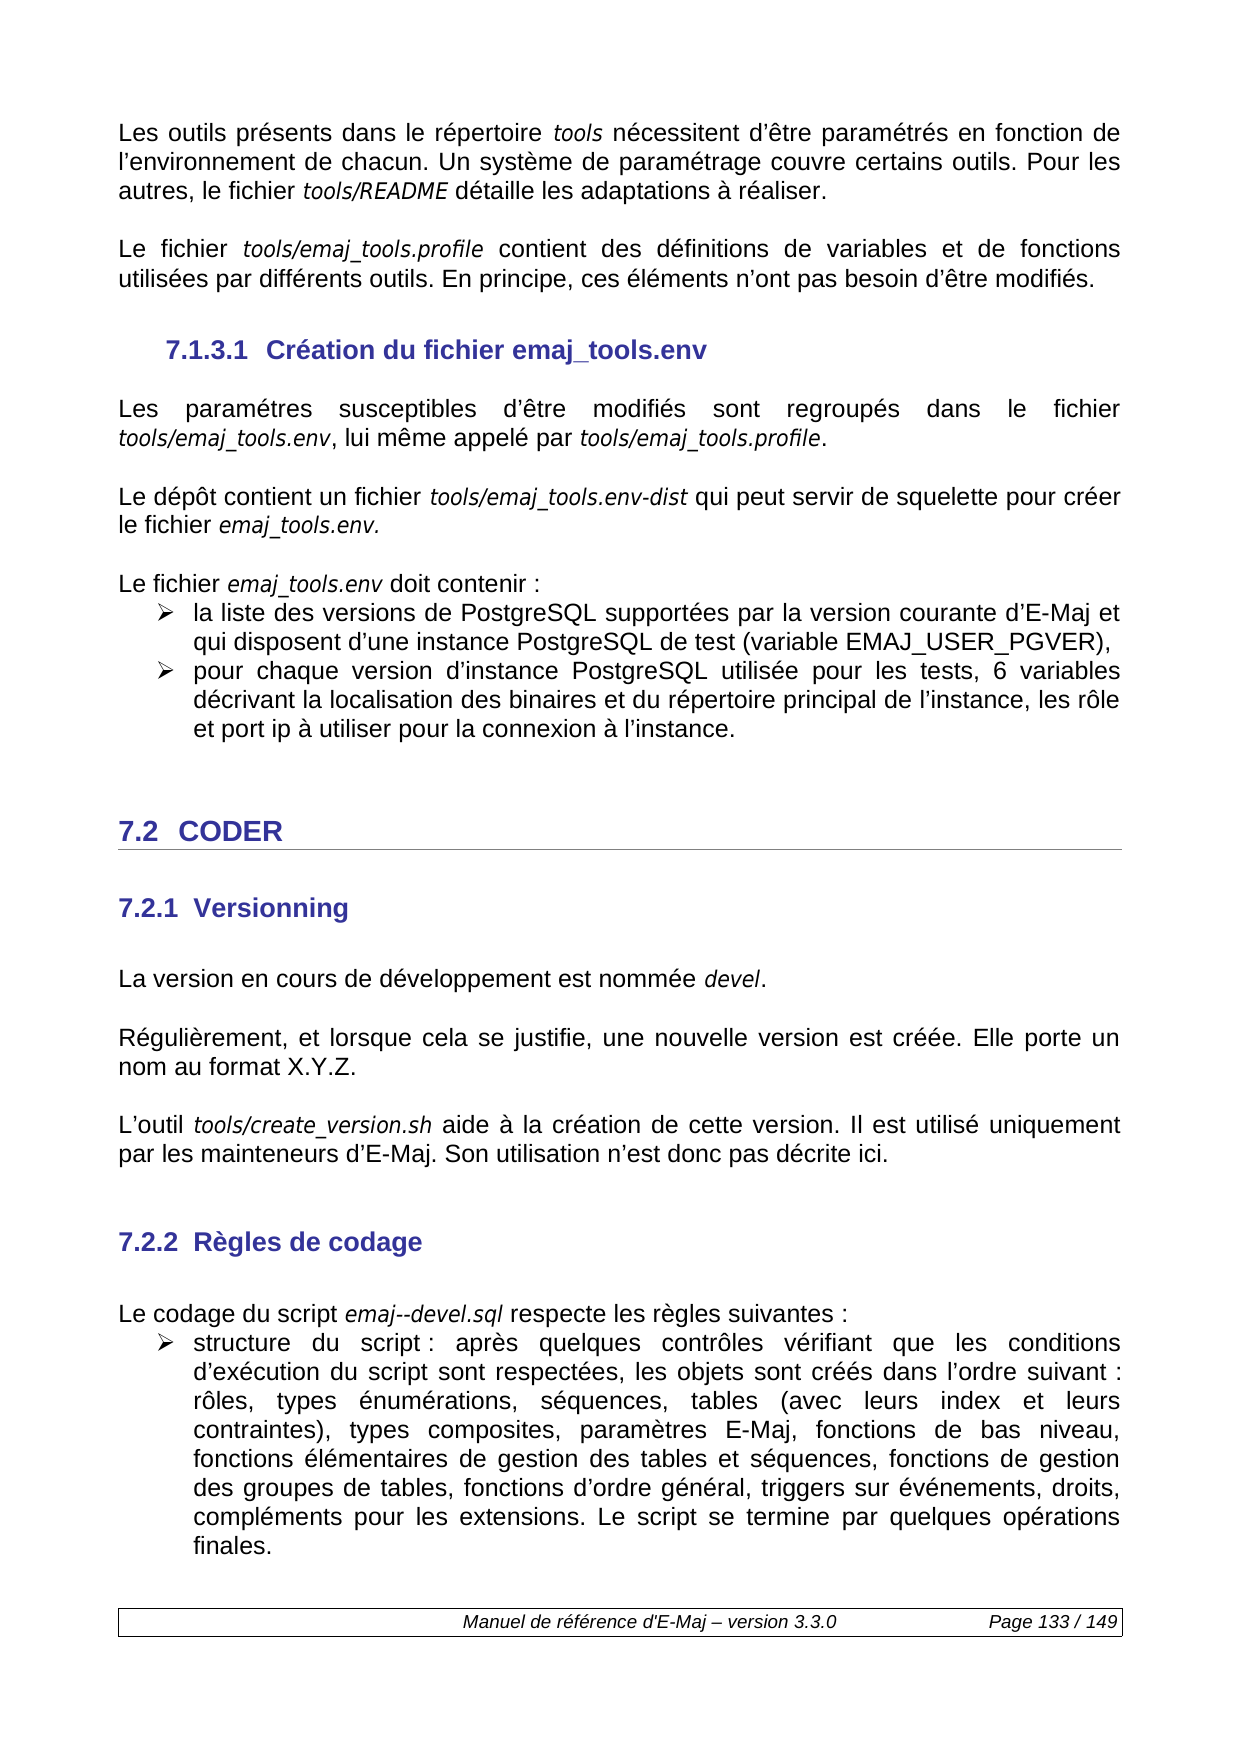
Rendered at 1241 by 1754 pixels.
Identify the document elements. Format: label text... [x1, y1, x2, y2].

text Le fichier tools/emaj_tools.profile contient des définitions de variables et de fonctions utilisées par différents outils. En principe, ces éléments n’ont pas besoin d’être modifiés. [118, 234, 1122, 292]
text Les outils présents dans le répertoire tools nécessitent d’être paramétrés en fonction de l’environnement de chacun. Un système de paramétrage couvre certains outils. Pour les autres, le fichier tools/README détaille les adaptations à réaliser. [118, 118, 1122, 205]
list la liste des versions de PostgreSQL supportées par la version courante d’E-Maj et qui disposent d’une instance PostgreSQL de test (variable EMAJ_USER_PGVER), [156, 598, 1122, 656]
text Le fichier emaj_tools.env doit contenir : [118, 568, 1122, 598]
text Le codage du script emaj--devel.sql respecte les règles suivantes : [118, 1298, 1122, 1328]
text Les paramétres susceptibles d’être modifiés sont regroupés dans le fichier tools/emaj_tools.env, lui même appelé par tools/emaj_tools.profile. [118, 394, 1122, 452]
list pour chaque version d’instance PostgreSQL utilisée pour les tests, 6 variables décrivant la localisation des binaires et du répertoire principal de l’instance, les rôle et port ip à utiliser pour la connexion à l’instance. [156, 656, 1122, 743]
subtitle Versionning [118, 892, 1122, 923]
text Régulièrement, et lorsque cela se justifie, une nouvelle version est créée. Elle porte un nom au format X.Y.Z. [118, 1022, 1122, 1081]
subtitle Coder [118, 813, 1122, 849]
subtitle Création du fichier emaj_tools.env [165, 334, 1122, 365]
text La version en cours de développement est nommée devel. [118, 964, 1122, 993]
subtitle Règles de codage [118, 1226, 1122, 1257]
list structure du script : après quelques contrôles vérifiant que les conditions d’exécution du script sont respectées, les objets sont créés dans l’ordre suivant : rôles, types énumérations, séquences, tables (avec leurs index et leurs contraintes), types composites, paramètres E-Maj, fonctions de bas niveau, fonctions élémentaires de gestion des tables et séquences, fonctions de gestion des groupes de tables, fonctions d’ordre général, triggers sur événements, droits, compléments pour les extensions. Le script se termine par quelques opérations finales. [156, 1328, 1122, 1560]
text L’outil tools/create_version.sh aide à la création de cette version. Il est utilisé uniquement par les mainteneurs d’E-Maj. Son utilisation n’est donc pas décrite ici. [118, 1110, 1122, 1168]
text Le dépôt contient un fichier tools/emaj_tools.env-dist qui peut servir de squelette pour créer le fichier emaj_tools.env. [118, 481, 1122, 539]
